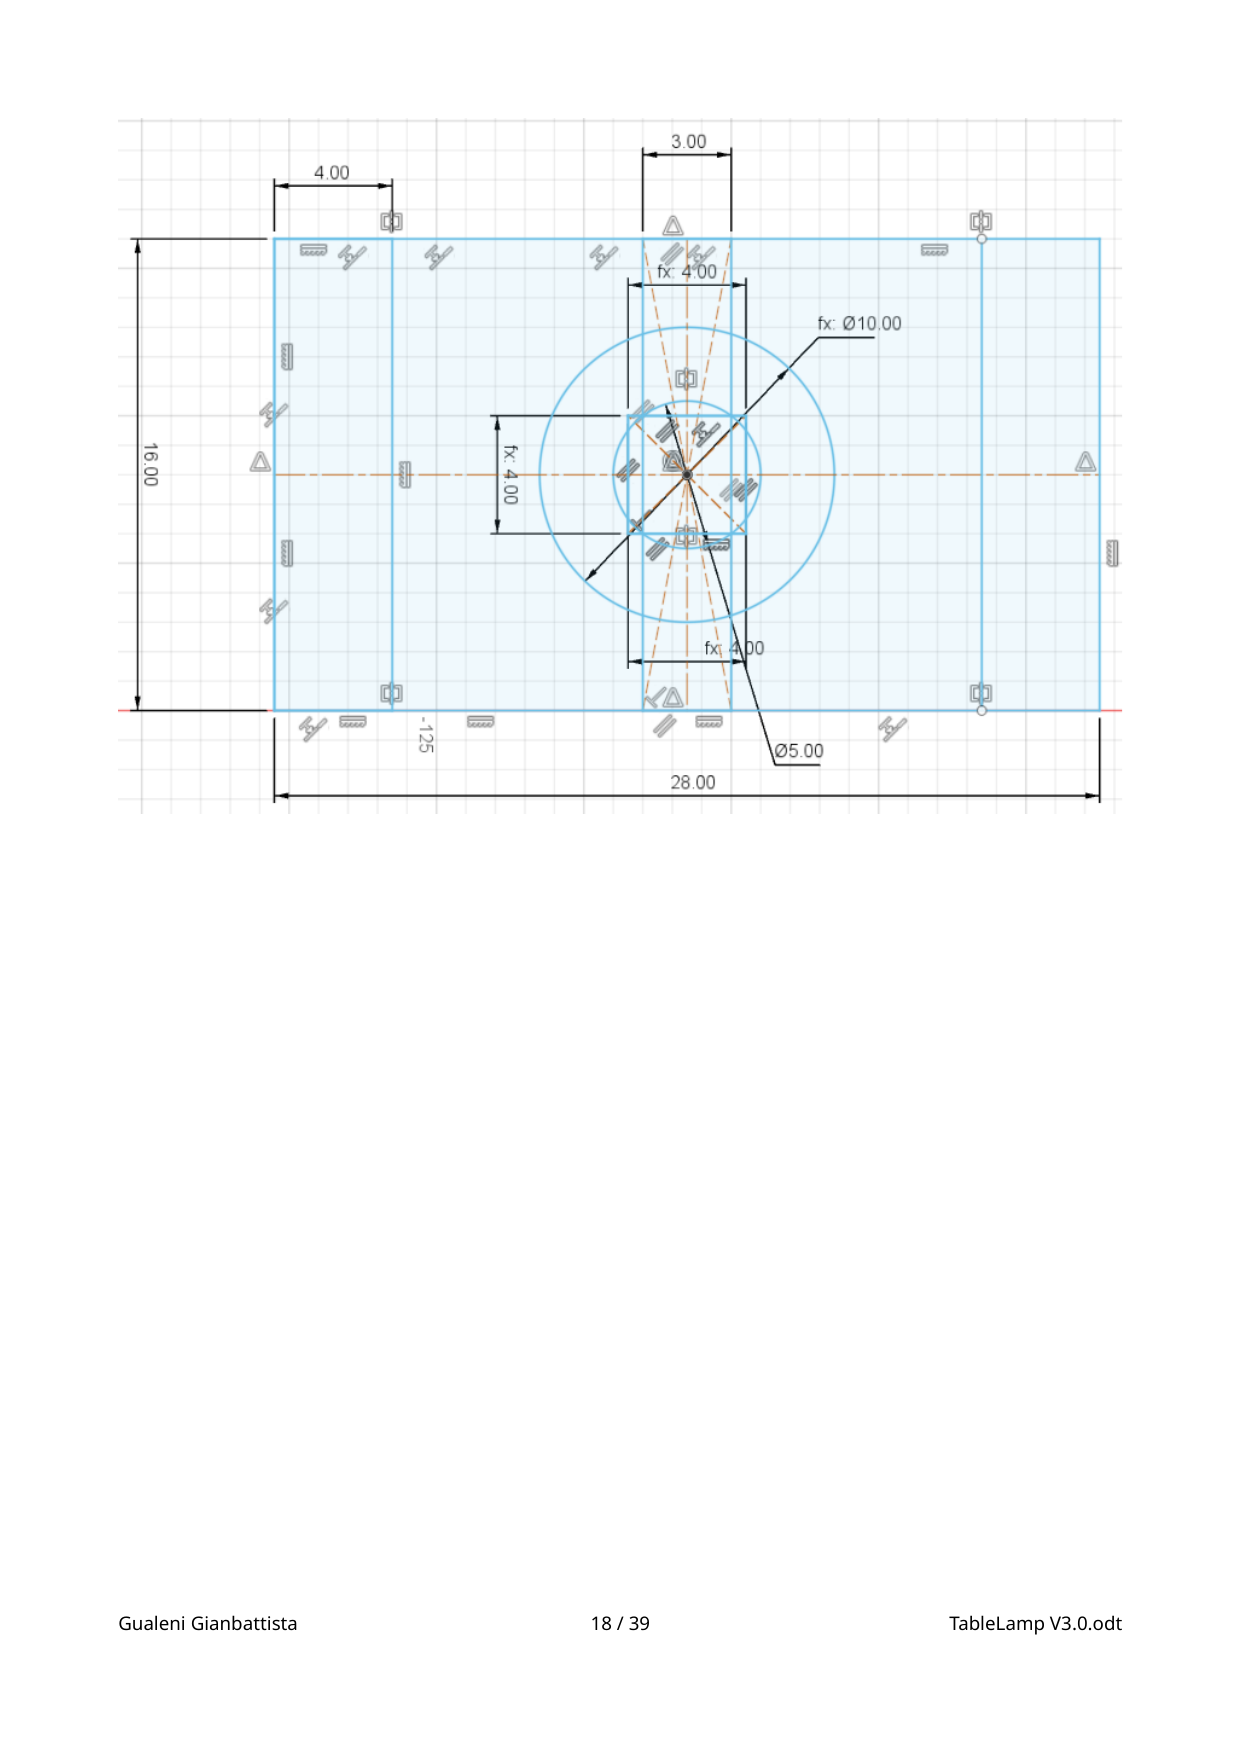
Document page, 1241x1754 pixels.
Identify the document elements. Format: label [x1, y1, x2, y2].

picture [118, 118, 1123, 814]
